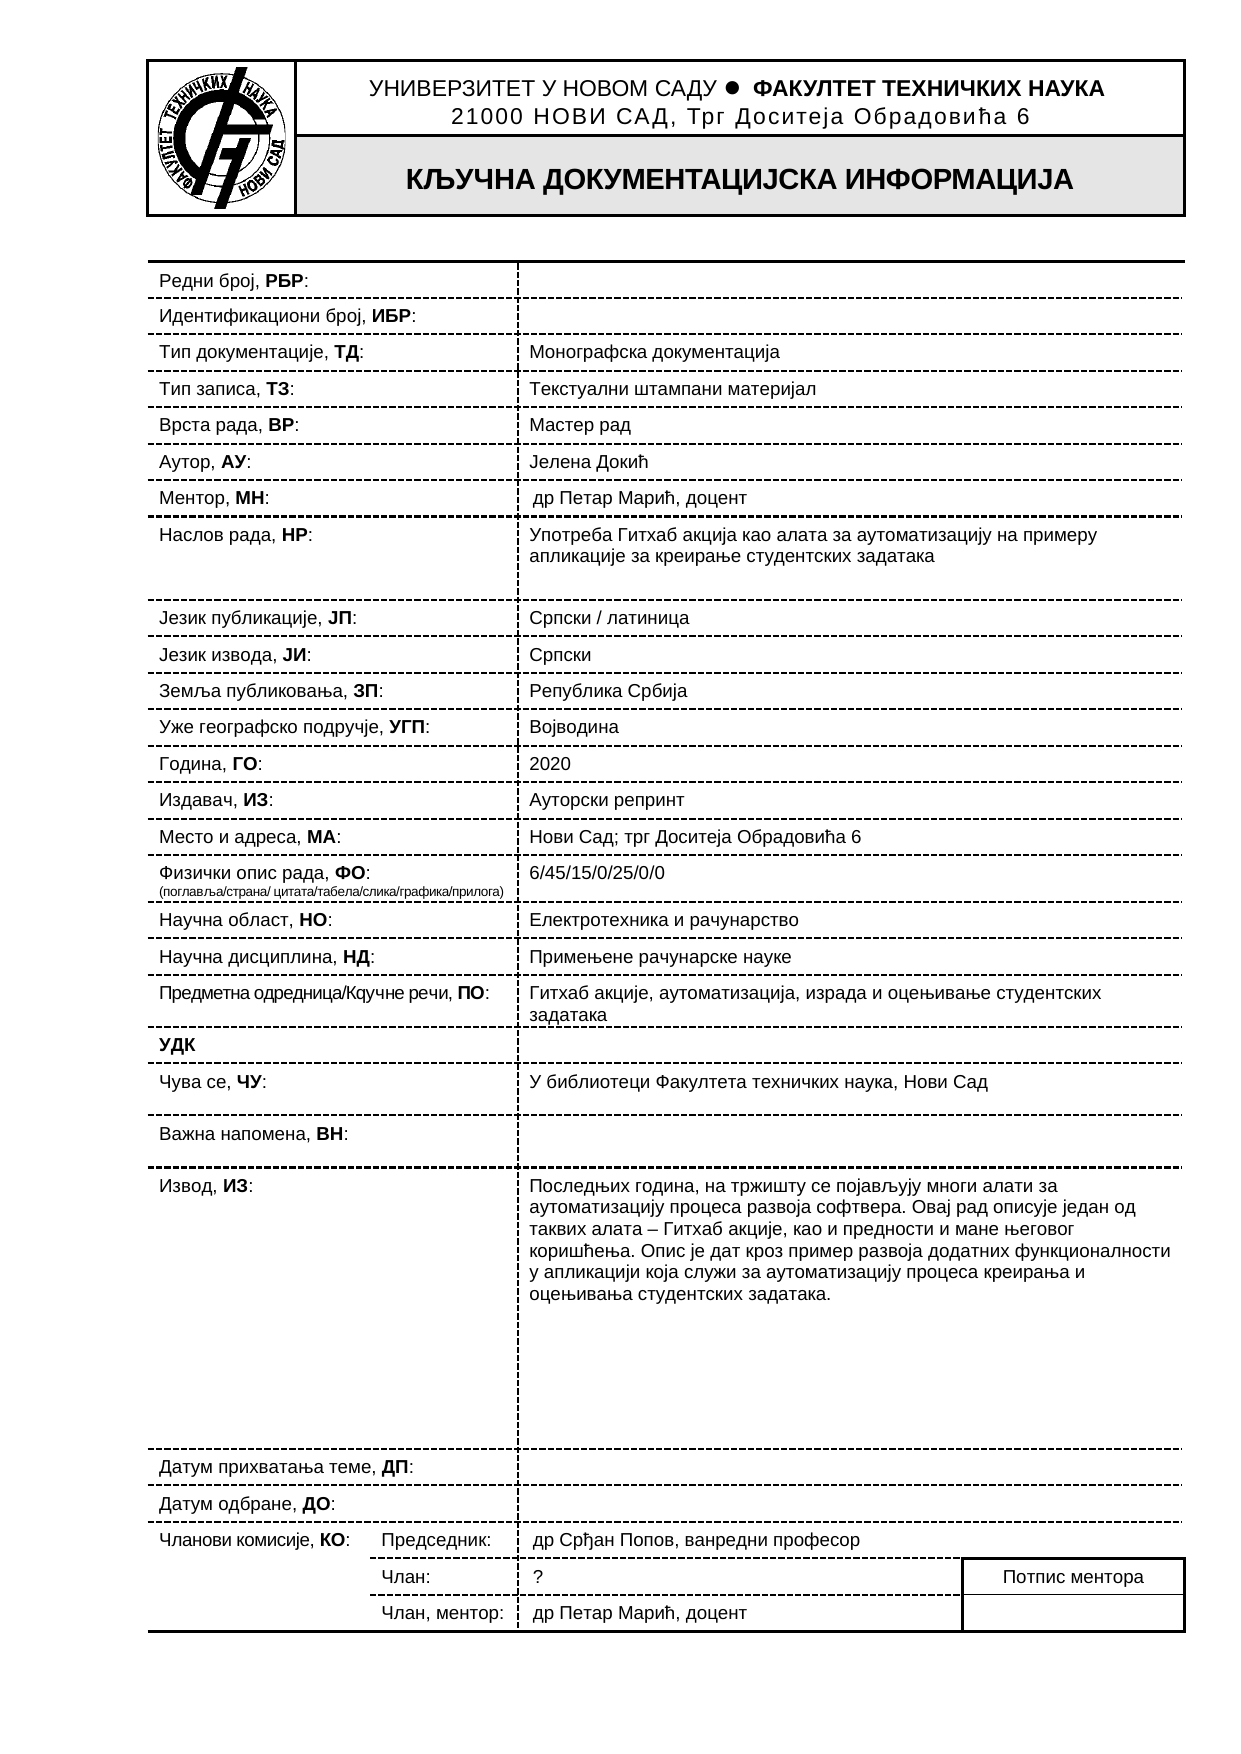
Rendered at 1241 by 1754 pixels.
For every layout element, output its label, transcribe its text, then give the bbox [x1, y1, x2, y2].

table_cell Земља публиковања, ЗП: [148, 672, 518, 708]
table_cell Војводина [518, 708, 1184, 744]
table_cell Чланови комисије, КО: [148, 1521, 370, 1557]
table_cell [518, 1026, 1184, 1062]
table_cell 2020 [518, 745, 1184, 781]
table_cell Физички опис рада, ФО: (поглавља/страна/ цитата/табела/слика/графика/прилога) [148, 854, 518, 901]
table_cell др Петар Марић, доцент [518, 479, 1184, 515]
table_cell Употреба Гитхаб акција као алата за аутоматизацију на примеру апликације за креирање студентских задатака [518, 515, 1184, 599]
table_cell Извод, ИЗ: [148, 1166, 518, 1448]
table_cell ? [518, 1557, 961, 1593]
table_cell Електротехника и рачунарство [518, 901, 1184, 937]
table_cell [148, 1557, 370, 1593]
table_cell Врста рада, ВР: [148, 406, 518, 442]
table_cell др Срђан Попов, ванредни професор [518, 1521, 962, 1557]
table_cell Научна дисциплина, НД: [148, 937, 518, 974]
table_cell Mастер рад [518, 406, 1184, 442]
table_cell Примењене рачунарске науке [518, 937, 1184, 974]
table_header Редни број, РБР: [148, 263, 518, 297]
table_cell Место и адреса, МА: [148, 818, 518, 854]
picture [157, 67, 286, 209]
table_cell Аутор, АУ: [148, 443, 518, 479]
table_cell Уже географско подручје, УГП: [148, 708, 518, 744]
table_cell [518, 297, 1184, 333]
table_cell [518, 1448, 1184, 1484]
table_cell Чува се, ЧУ: [148, 1062, 518, 1114]
table_cell Јелена Докић [518, 443, 1184, 479]
table_cell [518, 1114, 1184, 1166]
table_cell Потпис ментора [964, 1560, 1183, 1593]
table_cell Српски [518, 635, 1184, 672]
table_cell Гитхаб акције, аутоматизација, израда и оцењивање студентских задатака [518, 974, 1184, 1026]
table_cell Члан: [370, 1557, 518, 1593]
table_cell Издавач, ИЗ: [148, 781, 518, 817]
table_cell Република Србија [518, 672, 1184, 708]
table_header [518, 263, 1184, 297]
table_cell Година, ГО: [148, 745, 518, 781]
table_cell Предметна одредница/Кqучне речи, ПО: [148, 974, 518, 1026]
table_cell Нови Сад; трг Доситеја Обрадовића 6 [518, 818, 1184, 854]
table_cell [962, 1521, 1184, 1557]
table_cell др Петар Марић, доцент [518, 1594, 961, 1630]
table_cell Идентификациони број, ИБР: [148, 297, 518, 333]
table_cell Језик публикације, ЈП: [148, 599, 518, 635]
table_cell Датум одбране, ДО: [148, 1484, 518, 1521]
table_cell У библиотеци Факултета техничких наука, Нови Сад [518, 1062, 1184, 1114]
table_cell Председник: [370, 1521, 518, 1557]
table_cell Тип записа, ТЗ: [148, 370, 518, 406]
table_cell УДК [148, 1026, 518, 1062]
table_cell Важна напомена, ВН: [148, 1114, 518, 1166]
table_cell Наслов рада, НР: [148, 515, 518, 599]
table_cell Научна област, НО: [148, 901, 518, 937]
table_cell Члан, ментор: [370, 1594, 518, 1630]
table_cell Последњих година, на тржишту се појављују многи алати за аутоматизацију процеса развоја софтвера. Овај рад описује један од таквих алата – Гитхаб акције, кao и предности и мане његовог коришћења. Опис је дат кроз пример развоја додатних функционалности у апликацији која служи за аутоматизацију процеса креирања и оцењивања студентских задатака. [518, 1166, 1184, 1448]
table_cell Ментор, МН: [148, 479, 518, 515]
table_cell Тип документације, ТД: [148, 333, 518, 369]
table_cell Ауторски репринт [518, 781, 1184, 817]
table_cell [964, 1595, 1183, 1630]
table_cell Текстуални штампани материјал [518, 370, 1184, 406]
table_cell [518, 1484, 1184, 1521]
table_cell 6/45/15/0/25/0/0 [518, 854, 1184, 901]
table_cell [148, 1594, 370, 1630]
table_cell Српски / латиница [518, 599, 1184, 635]
table_cell Датум прихватања теме, ДП: [148, 1448, 518, 1484]
table_cell Монографска документација [518, 333, 1184, 369]
table_cell Језик извода, ЈИ: [148, 635, 518, 672]
